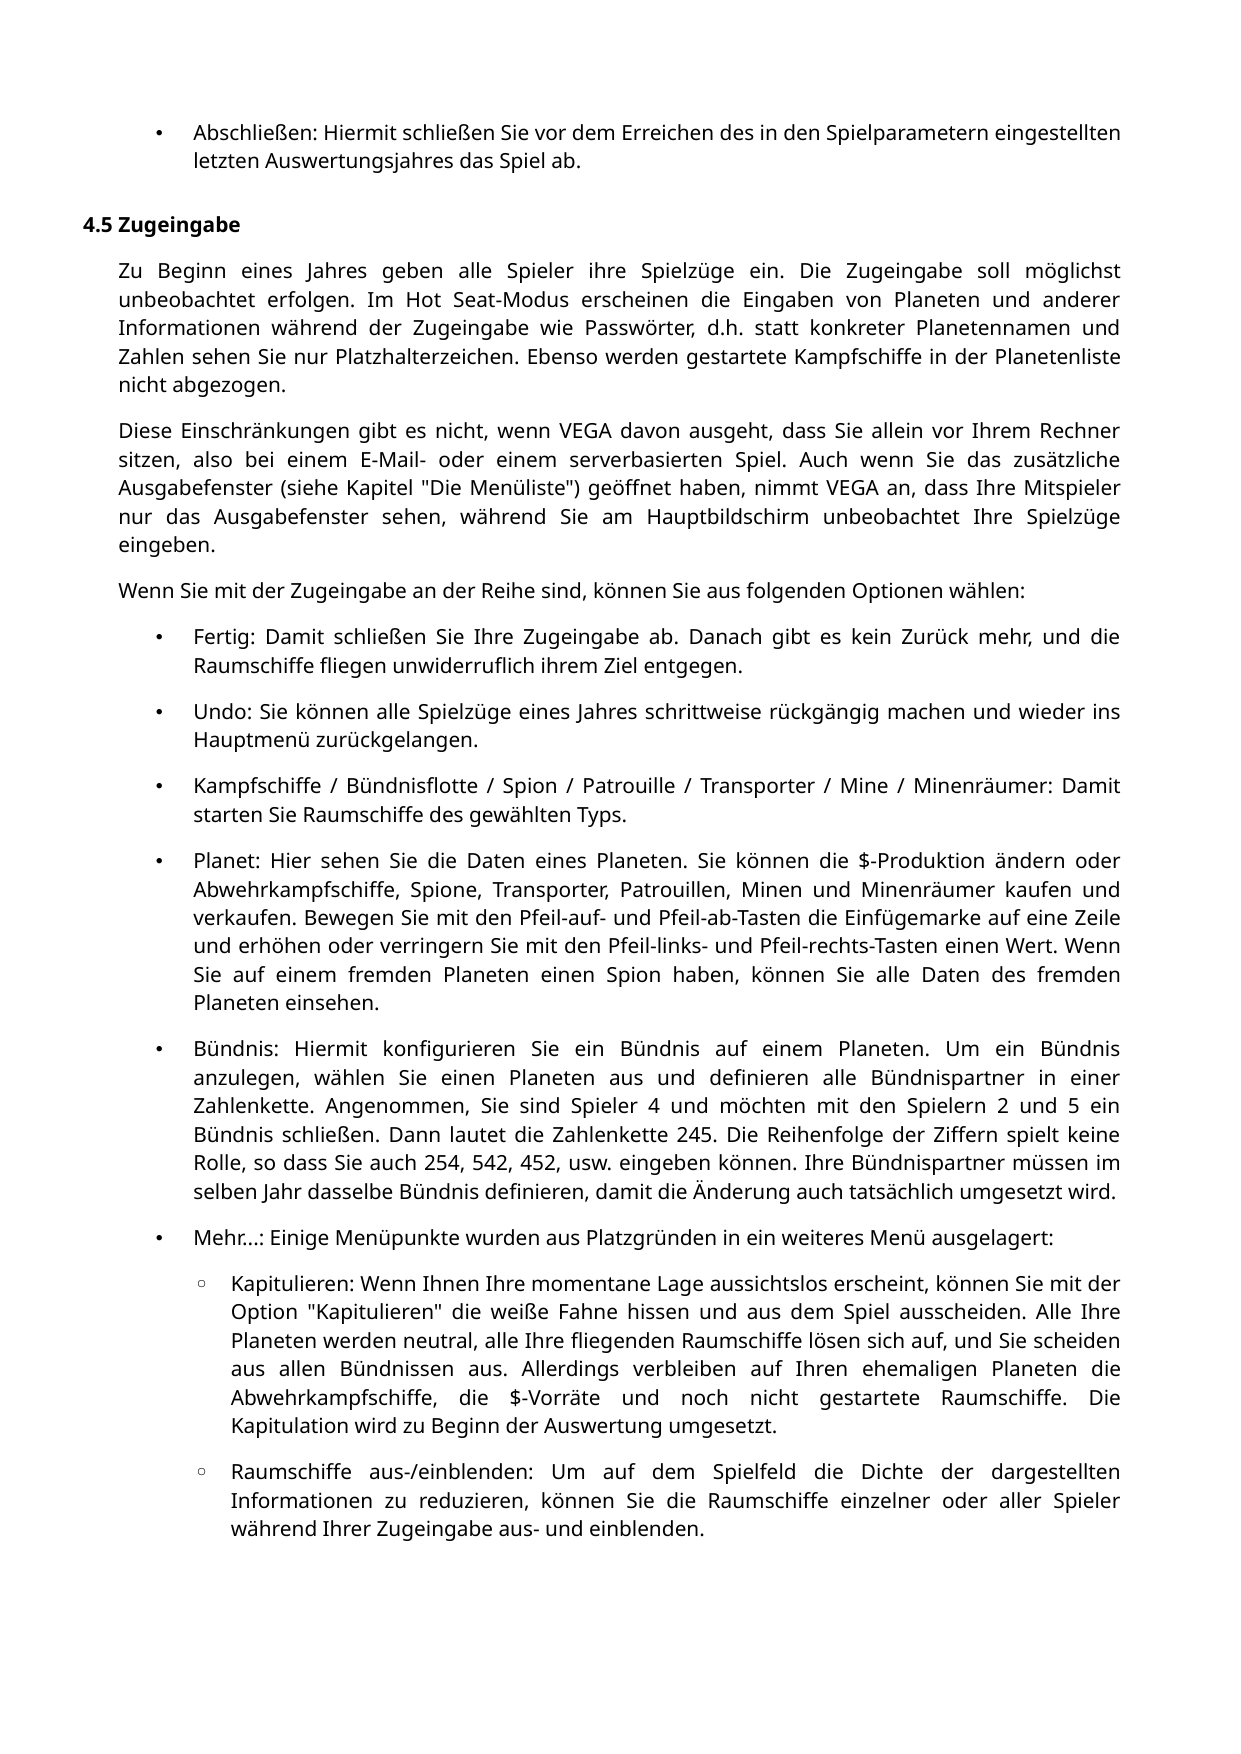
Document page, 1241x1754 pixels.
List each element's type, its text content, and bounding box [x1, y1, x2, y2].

list Bündnis: Hiermit konfigurieren Sie ein Bündnis auf einem Planeten. Um ein Bündnis anzulegen, wählen Sie einen Planeten aus und definieren alle Bündnispartner in einer Zahlenkette. Angenommen, Sie sind Spieler 4 und möchten mit den Spielern 2 und 5 ein Bündnis schließen. Dann lautet die Zahlenkette 245. Die Reihenfolge der Ziffern spielt keine Rolle, so dass Sie auch 254, 542, 452, usw. eingeben können. Ihre Bündnispartner müssen im selben Jahr dasselbe Bündnis definieren, damit die Änderung auch tatsächlich umgesetzt wird. [156, 1034, 1122, 1205]
list Undo: Sie können alle Spielzüge eines Jahres schrittweise rückgängig machen und wieder ins Hauptmenü zurückgelangen. [156, 697, 1122, 754]
text Diese Einschränkungen gibt es nicht, wenn VEGA davon ausgeht, dass Sie allein vor Ihrem Rechner sitzen, also bei einem E-Mail- oder einem serverbasierten Spiel. Auch wenn Sie das zusätzliche Ausgabefenster (siehe Kapitel "Die Menüliste") geöffnet haben, nimmt VEGA an, dass Ihre Mitspieler nur das Ausgabefenster sehen, während Sie am Hauptbildschirm unbeobachtet Ihre Spielzüge eingeben. [118, 416, 1122, 559]
list Fertig: Damit schließen Sie Ihre Zugeingabe ab. Danach gibt es kein Zurück mehr, und die Raumschiffe fliegen unwiderruflich ihrem Ziel entgegen. [156, 622, 1122, 679]
list Abschließen: Hiermit schließen Sie vor dem Erreichen des in den Spielparametern eingestellten letzten Auswertungsjahres das Spiel ab. [156, 118, 1122, 175]
list Kapitulieren: Wenn Ihnen Ihre momentane Lage aussichtslos erscheint, können Sie mit der Option "Kapitulieren" die weiße Fahne hissen und aus dem Spiel ausscheiden. Alle Ihre Planeten werden neutral, alle Ihre fliegenden Raumschiffe lösen sich auf, und Sie scheiden aus allen Bündnissen aus. Allerdings verbleiben auf Ihren ehemaligen Planeten die Abwehrkampfschiffe, die $-Vorräte und noch nicht gestartete Raumschiffe. Die Kapitulation wird zu Beginn der Auswertung umgesetzt. [193, 1269, 1122, 1440]
text Wenn Sie mit der Zugeingabe an der Reihe sind, können Sie aus folgenden Optionen wählen: [118, 576, 1122, 605]
subtitle Zugeingabe [118, 210, 1122, 239]
list Planet: Hier sehen Sie die Daten eines Planeten. Sie können die $-Produktion ändern oder Abwehrkampfschiffe, Spione, Transporter, Patrouillen, Minen und Minenräumer kaufen und verkaufen. Bewegen Sie mit den Pfeil-auf- und Pfeil-ab-Tasten die Einfügemarke auf eine Zeile und erhöhen oder verringern Sie mit den Pfeil-links- und Pfeil-rechts-Tasten einen Wert. Wenn Sie auf einem fremden Planeten einen Spion haben, können Sie alle Daten des fremden Planeten einsehen. [156, 846, 1122, 1017]
text Zu Beginn eines Jahres geben alle Spieler ihre Spielzüge ein. Die Zugeingabe soll möglichst unbeobachtet erfolgen. Im Hot Seat-Modus erscheinen die Eingaben von Planeten und anderer Informationen während der Zugeingabe wie Passwörter, d.h. statt konkreter Planetennamen und Zahlen sehen Sie nur Platzhalterzeichen. Ebenso werden gestartete Kampfschiffe in der Planetenliste nicht abgezogen. [118, 257, 1122, 399]
list Kampfschiffe / Bündnisflotte / Spion / Patrouille / Transporter / Mine / Minenräumer: Damit starten Sie Raumschiffe des gewählten Typs. [156, 772, 1122, 828]
list Raumschiffe aus-/einblenden: Um auf dem Spielfeld die Dichte der dargestellten Informationen zu reduzieren, können Sie die Raumschiffe einzelner oder aller Spieler während Ihrer Zugeingabe aus- und einblenden. [193, 1457, 1122, 1543]
list Mehr...: Einige Menüpunkte wurden aus Platzgründen in ein weiteres Menü ausgelagert: [156, 1223, 1122, 1251]
